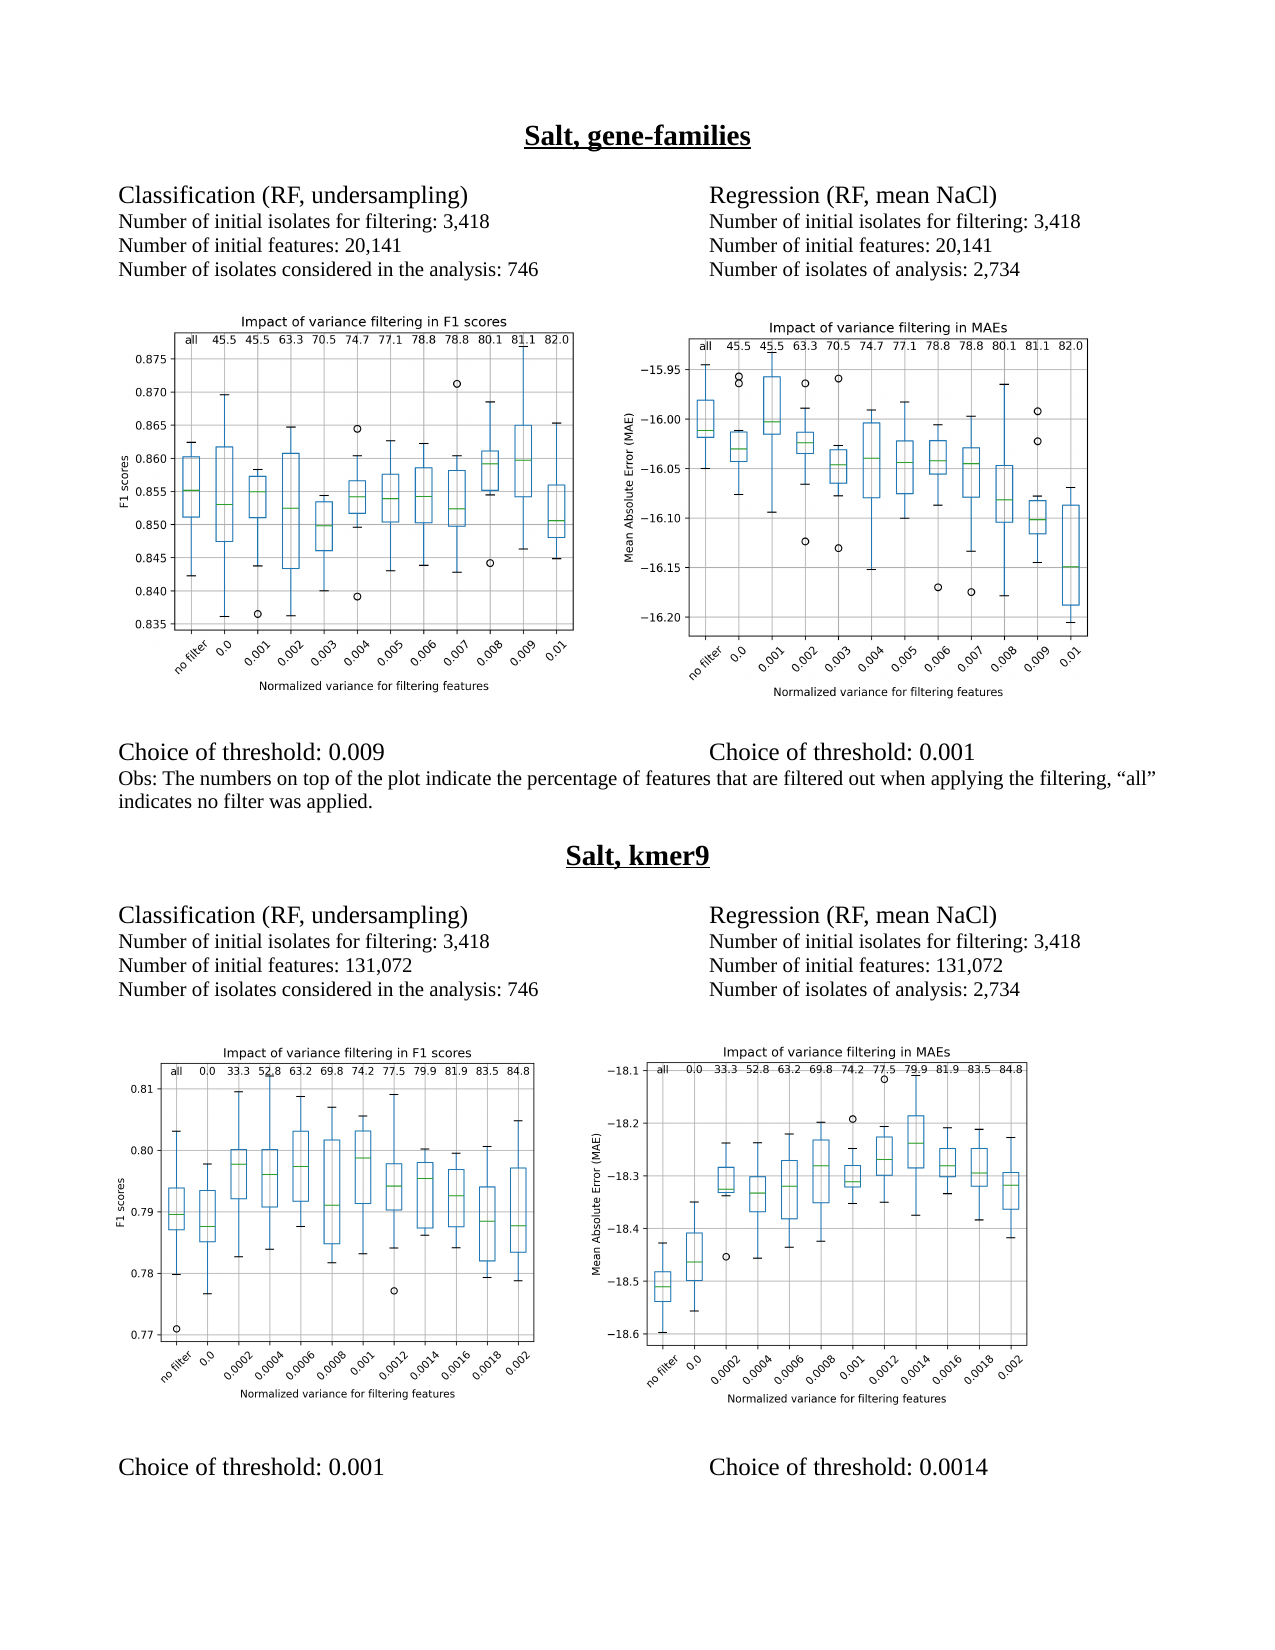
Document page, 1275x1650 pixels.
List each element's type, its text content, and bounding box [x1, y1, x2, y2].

text Obs: The numbers on top of the plot indicate the percentage of features that are filtered out when applying the filtering, “all” indicates no filter was applied. [118, 765, 1157, 813]
picture [584, 1039, 1034, 1412]
text Number of initial isolates for filtering: 3,418 Number of initial isolates for filtering: 3,418 [118, 929, 1157, 953]
picture [108, 1040, 541, 1407]
text Choice of threshold: 0.009 Choice of threshold: 0.001 [118, 737, 1157, 765]
text Salt, kmer9 [118, 838, 1157, 871]
picture [111, 308, 580, 700]
picture [616, 314, 1095, 706]
text Number of isolates considered in the analysis: 746 Number of isolates of analysis: 2,734 [118, 257, 1157, 281]
text Salt, gene-families [118, 118, 1157, 152]
text Classification (RF, undersampling) Regression (RF, mean NaCl) [118, 900, 1157, 929]
text Number of isolates considered in the analysis: 746 Number of isolates of analysis: 2,734 [118, 977, 1157, 1001]
text Number of initial isolates for filtering: 3,418 Number of initial isolates for filtering: 3,418 [118, 209, 1157, 233]
text Choice of threshold: 0.001 Choice of threshold: 0.0014 [118, 1452, 1157, 1481]
text Number of initial features: 131,072 Number of initial features: 131,072 [118, 953, 1157, 977]
text Classification (RF, undersampling) Regression (RF, mean NaCl) [118, 180, 1157, 209]
text Number of initial features: 20,141 Number of initial features: 20,141 [118, 233, 1157, 257]
